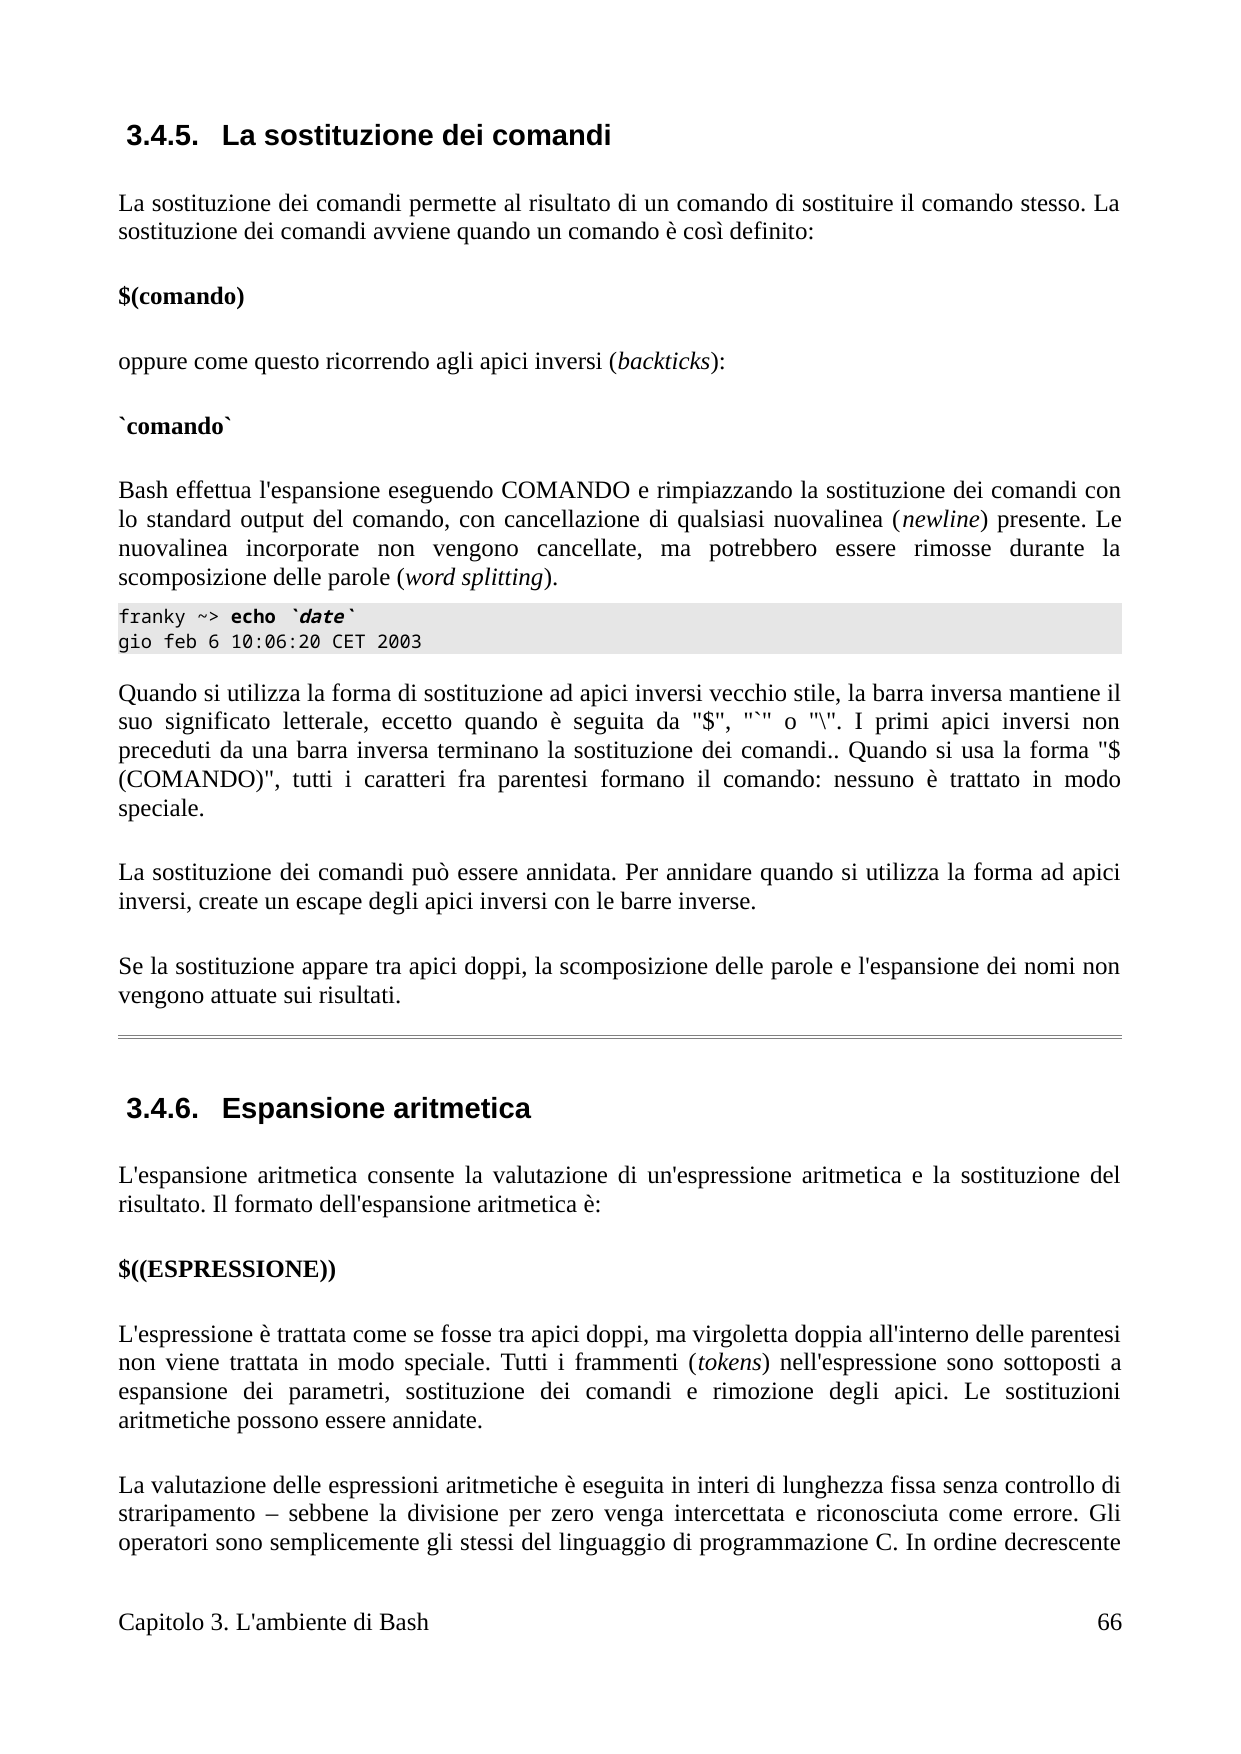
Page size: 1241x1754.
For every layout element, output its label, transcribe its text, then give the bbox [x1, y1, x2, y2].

subtitle Espansione aritmetica [118, 1091, 1122, 1124]
text oppure come questo ricorrendo agli apici inversi (backticks): [118, 346, 1122, 375]
text gio feb 6 10:06:20 CET 2003 [118, 628, 1122, 654]
text La sostituzione dei comandi permette al risultato di un comando di sostituire il comando stesso. La sostituzione dei comandi avviene quando un comando è così definito: [118, 188, 1122, 245]
text Se la sostituzione appare tra apici doppi, la scomposizione delle parole e l'espansione dei nomi non vengono attuate sui risultati. [118, 951, 1122, 1008]
text $((ESPRESSIONE)) [118, 1254, 1122, 1283]
text Bash effettua l'espansione eseguendo COMANDO e rimpiazzando la sostituzione dei comandi con lo standard output del comando, con cancellazione di qualsiasi nuovalinea (newline) presente. Le nuovalinea incorporate non vengono cancellate, ma potrebbero essere rimosse durante la scomposizione delle parole (word splitting). [118, 476, 1122, 591]
text franky ~> echo `date` [118, 603, 1122, 628]
text L'espansione aritmetica consente la valutazione di un'espressione aritmetica e la sostituzione del risultato. Il formato dell'espansione aritmetica è: [118, 1160, 1122, 1218]
text La sostituzione dei comandi può essere annidata. Per annidare quando si utilizza la forma ad apici inversi, create un escape degli apici inversi con le barre inverse. [118, 857, 1122, 915]
text Quando si utilizza la forma di sostituzione ad apici inversi vecchio stile, la barra inversa mantiene il suo significato letterale, eccetto quando è seguita da "$", "`" o "\". I primi apici inversi non preceduti da una barra inversa terminano la sostituzione dei comandi.. Quando si usa la forma "$(COMANDO)", tutti i caratteri fra parentesi formano il comando: nessuno è trattato in modo speciale. [118, 678, 1122, 821]
text La valutazione delle espressioni aritmetiche è eseguita in interi di lunghezza fissa senza controllo di straripamento – sebbene la divisione per zero venga intercettata e riconosciuta come errore. Gli operatori sono semplicemente gli stessi del linguaggio di programmazione C. In ordine decrescente [118, 1470, 1122, 1556]
text `comando` [118, 411, 1122, 439]
text L'espressione è trattata come se fosse tra apici doppi, ma virgoletta doppia all'interno delle parentesi non viene trattata in modo speciale. Tutti i frammenti (tokens) nell'espressione sono sottoposti a espansione dei parametri, sostituzione dei comandi e rimozione degli apici. Le sostituzioni aritmetiche possono essere annidate. [118, 1319, 1122, 1434]
text $(comando) [118, 281, 1122, 310]
subtitle La sostituzione dei comandi [118, 118, 1122, 152]
